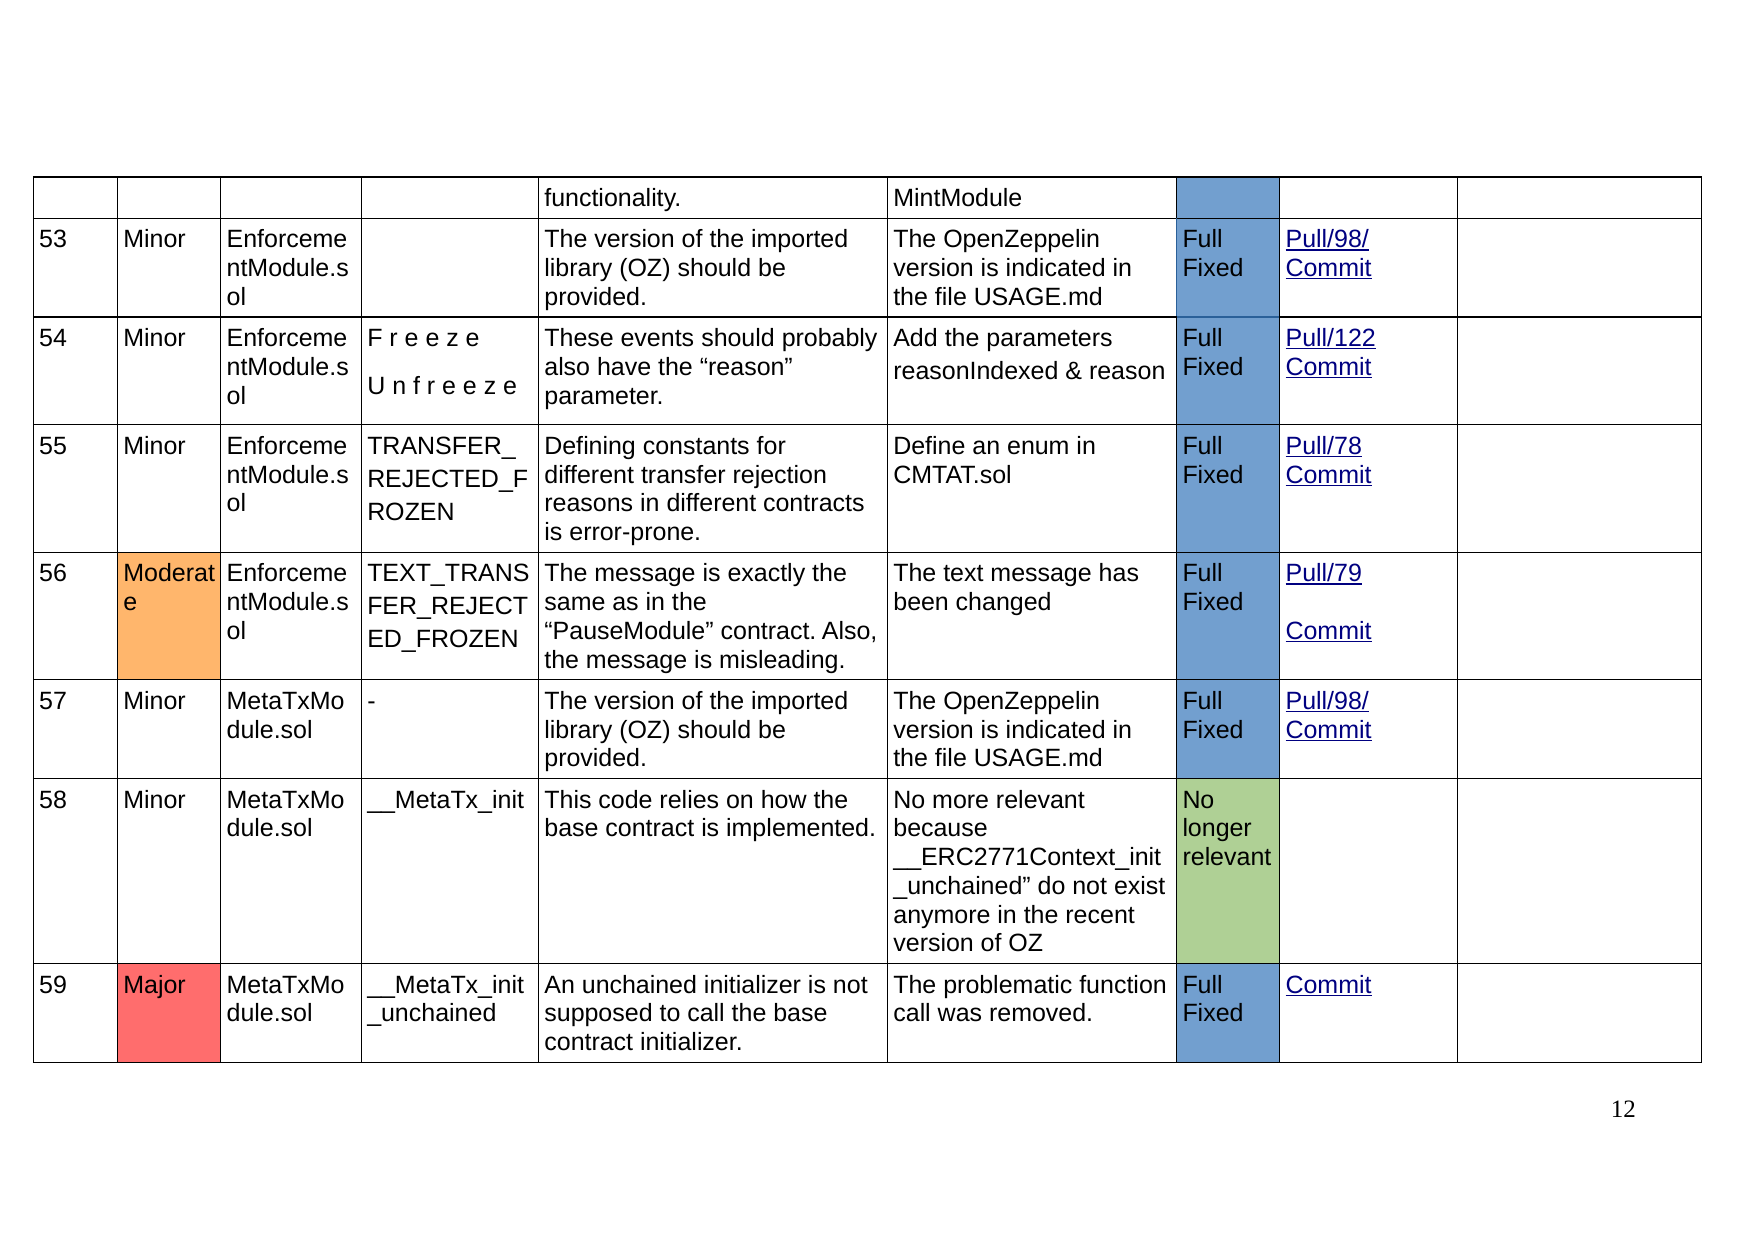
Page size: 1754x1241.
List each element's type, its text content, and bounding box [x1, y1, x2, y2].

table_cell 54 [34, 318, 117, 424]
table_cell The OpenZeppelin version is indicated in the file USAGE.md [888, 680, 1176, 778]
table_cell Minor [118, 680, 220, 778]
table_cell EnforcementModule.sol [221, 219, 361, 316]
table_cell __MetaTx_init [362, 779, 538, 963]
table_cell [118, 178, 220, 218]
table_cell Commit [1280, 964, 1457, 1062]
table_cell Pull/98/ Commit [1280, 219, 1457, 316]
table_cell - [362, 178, 538, 218]
table_cell EnforcementModule.sol [221, 553, 361, 679]
table_cell Minor [118, 779, 220, 963]
table_cell [362, 219, 538, 316]
table_cell The problematic function call was removed. [888, 964, 1176, 1062]
table_cell The message is exactly the same as in the “PauseModule” contract. Also, the message is misleading. [539, 553, 887, 679]
table_cell - [362, 680, 538, 778]
table_cell [1458, 425, 1701, 552]
table_cell The OpenZeppelin version is indicated in the file USAGE.md [888, 219, 1176, 316]
table_cell [1458, 964, 1701, 1062]
table_cell Add the parameters reasonIndexed & reason [888, 318, 1176, 424]
table_cell 58 [34, 779, 117, 963]
table_cell [1458, 680, 1701, 778]
table_cell Minor [118, 318, 220, 424]
table_cell 59 [34, 964, 117, 1062]
table_cell MetaTxModule.sol [221, 779, 361, 963]
table_cell EnforcementModule.sol [221, 318, 361, 424]
table_cell The text message has been changed [888, 553, 1176, 679]
table_cell Full Fixed [1177, 425, 1279, 552]
table_cell 56 [34, 553, 117, 679]
table_cell Full Fixed [1177, 964, 1279, 1062]
table_cell 55 [34, 425, 117, 552]
table_cell Pull/78 Commit [1280, 425, 1457, 552]
table_cell [1458, 318, 1701, 424]
table_cell 57 [34, 680, 117, 778]
table_cell Pull/98/ Commit [1280, 680, 1457, 778]
table_cell MetaTxModule.sol [221, 680, 361, 778]
table_cell Pull/122 Commit [1280, 318, 1457, 424]
table_cell TEXT_TRANSFER_REJECTED_FROZEN [362, 553, 538, 679]
table_cell [34, 178, 117, 218]
table_cell [1458, 178, 1701, 218]
table_cell MintModule [888, 178, 1176, 218]
table_cell Full Fixed [1177, 680, 1279, 778]
table_cell Full Fixed [1177, 553, 1279, 679]
table_cell Full Fixed [1177, 318, 1279, 424]
table_cell 53 [34, 219, 117, 316]
table_cell Moderate [118, 553, 220, 679]
table_cell Pull/79 Commit [1280, 553, 1457, 679]
table_cell TRANSFER_REJECTED_FROZEN [362, 425, 538, 552]
table_cell The version of the imported library (OZ) should be provided. [539, 219, 887, 316]
table_cell This code relies on how the base contract is implemented. [539, 779, 887, 963]
table_cell No more relevant because __ERC2771Context_init_unchained” do not exist anymore in the recent version of OZ [888, 779, 1176, 963]
table_cell F r e e z e U n f r e e z e [362, 318, 538, 424]
table_cell __MetaTx_init_unchained [362, 964, 538, 1062]
table_cell EnforcementModule.sol [221, 425, 361, 552]
table_cell An unchained initializer is not supposed to call the base contract initializer. [539, 964, 887, 1062]
table_cell [1458, 553, 1701, 679]
table_cell Major [118, 964, 220, 1062]
table_cell [1280, 779, 1457, 963]
table_cell Minor [118, 425, 220, 552]
table_cell These events should probably also have the “reason” parameter. [539, 318, 887, 424]
table_cell [221, 178, 361, 218]
table_cell No longer relevant [1177, 779, 1279, 963]
table_cell The version of the imported library (OZ) should be provided. [539, 680, 887, 778]
table_cell [1458, 219, 1701, 316]
table_cell Define an enum in CMTAT.sol [888, 425, 1176, 552]
table_cell [1177, 178, 1279, 218]
table_cell Full Fixed [1177, 219, 1279, 316]
table_cell [1458, 779, 1701, 963]
table_cell MetaTxModule.sol [221, 964, 361, 1062]
table_cell Minor [118, 219, 220, 316]
table_cell functionality. [539, 178, 887, 218]
table_cell Defining constants for different transfer rejection reasons in different contracts is error-prone. [539, 425, 887, 552]
table_cell [1280, 178, 1457, 218]
